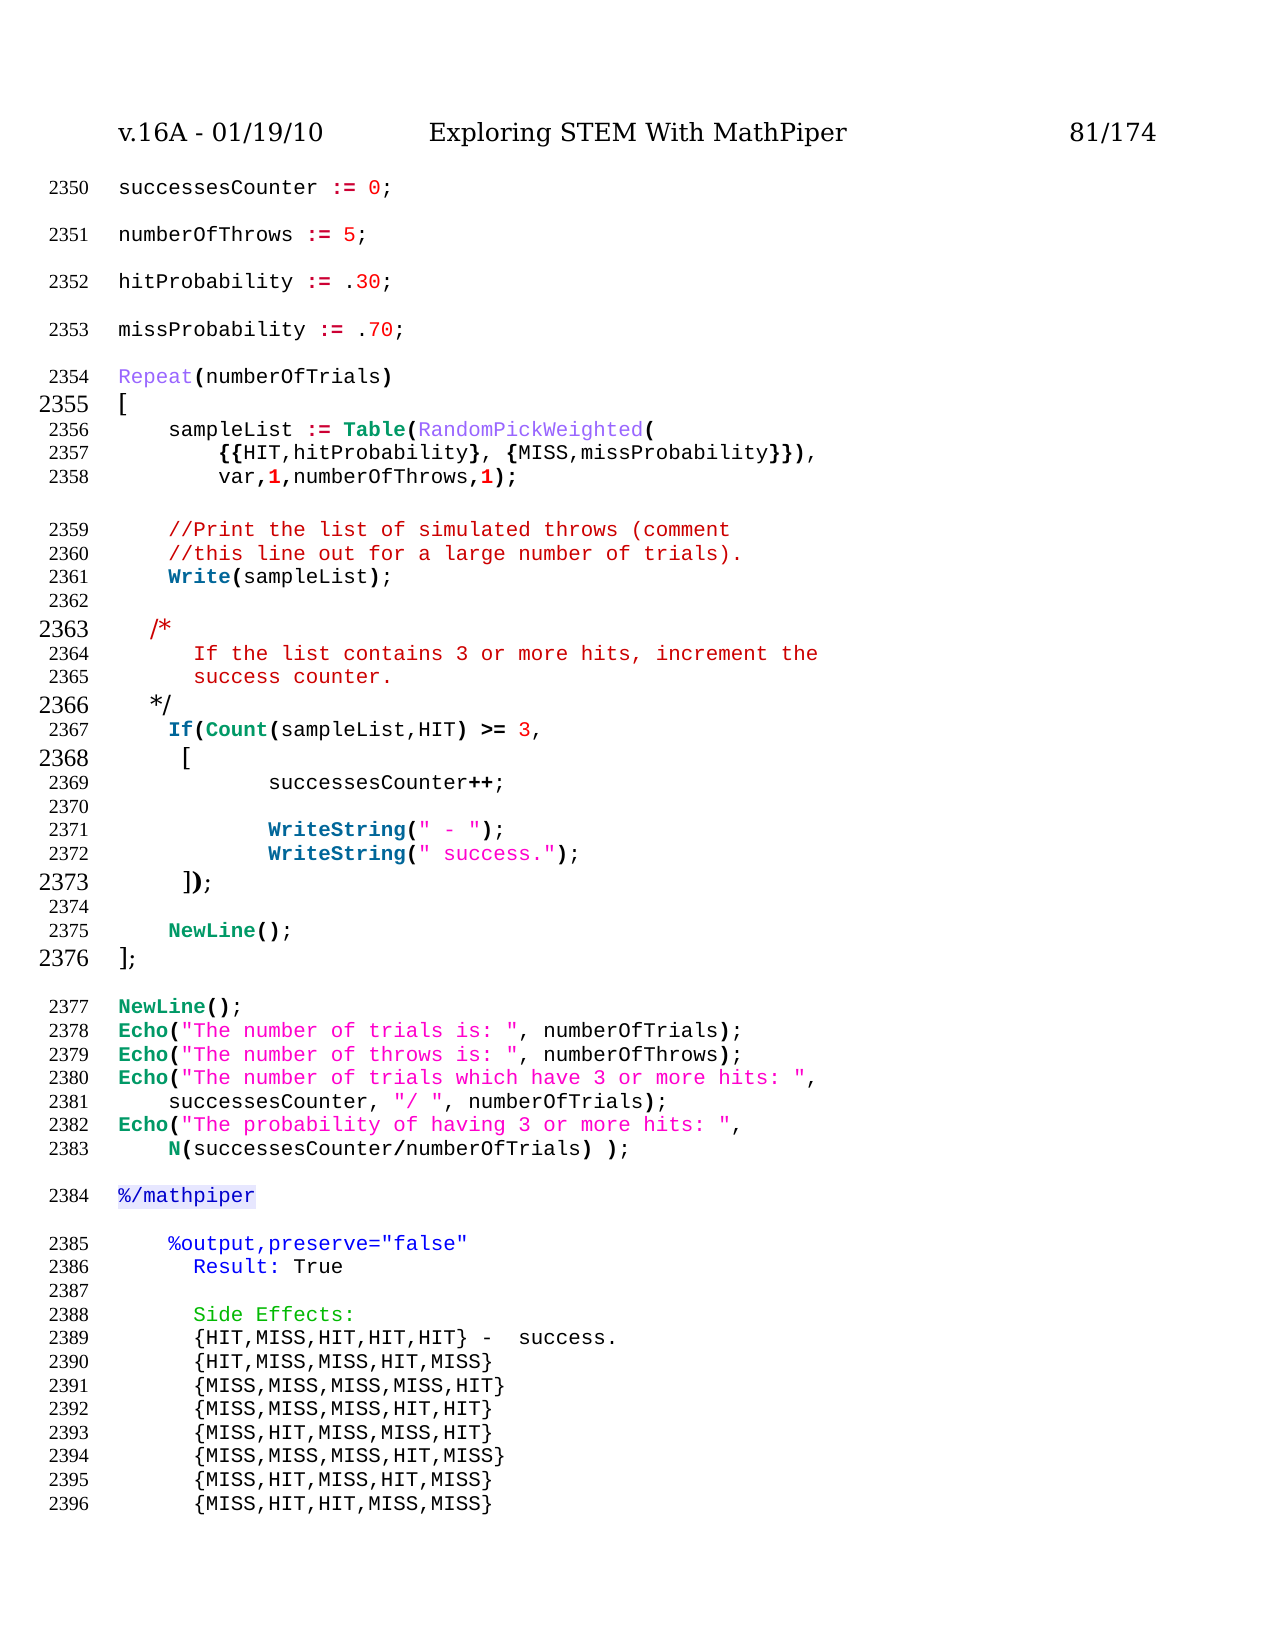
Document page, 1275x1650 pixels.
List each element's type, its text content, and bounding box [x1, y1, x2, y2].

text {MISS,MISS,MISS,HIT,HIT} [118, 1398, 1157, 1422]
text Echo("The probability of having 3 or more hits: ", [118, 1114, 1157, 1138]
text sampleList := Table(RandomPickWeighted( [118, 419, 1157, 442]
text ]); [118, 867, 1157, 896]
text */ [118, 690, 1157, 719]
text successesCounter, "/ ", numberOfTrials); [118, 1091, 1157, 1114]
text missProbability := .70; [118, 319, 1157, 342]
text WriteString(" success."); [118, 843, 1157, 867]
text If the list contains 3 or more hits, increment the [118, 643, 1157, 667]
text /* [118, 614, 1157, 643]
text {MISS,HIT,MISS,MISS,HIT} [118, 1422, 1157, 1446]
text NewLine(); [118, 920, 1157, 943]
text numberOfThrows := 5; [118, 224, 1157, 248]
text Repeat(numberOfTrials) [118, 366, 1157, 389]
text Result: True [118, 1256, 1157, 1280]
text %/mathpiper [118, 1185, 1157, 1209]
text NewLine(); [118, 996, 1157, 1020]
text {{HIT,hitProbability}, {MISS,missProbability}}), [118, 442, 1157, 466]
text //Print the list of simulated throws (comment [118, 519, 1157, 543]
text //this line out for a large number of trials). [118, 543, 1157, 566]
text Echo("The number of trials is: ", numberOfTrials); [118, 1020, 1157, 1043]
text hitProbability := .30; [118, 271, 1157, 295]
text Side Effects: [118, 1304, 1157, 1327]
text {HIT,MISS,MISS,HIT,MISS} [118, 1351, 1157, 1374]
text successesCounter := 0; [118, 177, 1157, 200]
text {MISS,HIT,HIT,MISS,MISS} [118, 1493, 1157, 1516]
text success counter. [118, 667, 1157, 690]
text var,1,numberOfThrows,1); [118, 466, 1157, 490]
text {HIT,MISS,HIT,HIT,HIT} - success. [118, 1327, 1157, 1351]
text {MISS,HIT,MISS,HIT,MISS} [118, 1469, 1157, 1493]
text {MISS,MISS,MISS,HIT,MISS} [118, 1446, 1157, 1469]
text [ [118, 389, 1157, 419]
text %output,preserve="false" [118, 1233, 1157, 1256]
text {MISS,MISS,MISS,MISS,HIT} [118, 1374, 1157, 1398]
text Echo("The number of trials which have 3 or more hits: ", [118, 1067, 1157, 1091]
text If(Count(sampleList,HIT) >= 3, [118, 719, 1157, 743]
text ]; [118, 943, 1157, 973]
text Echo("The number of throws is: ", numberOfThrows); [118, 1043, 1157, 1067]
text [ [118, 743, 1157, 772]
text Write(sampleList); [118, 566, 1157, 590]
text WriteString(" - "); [118, 819, 1157, 843]
text N(successesCounter/numberOfTrials) ); [118, 1138, 1157, 1162]
text successesCounter++; [118, 772, 1157, 796]
